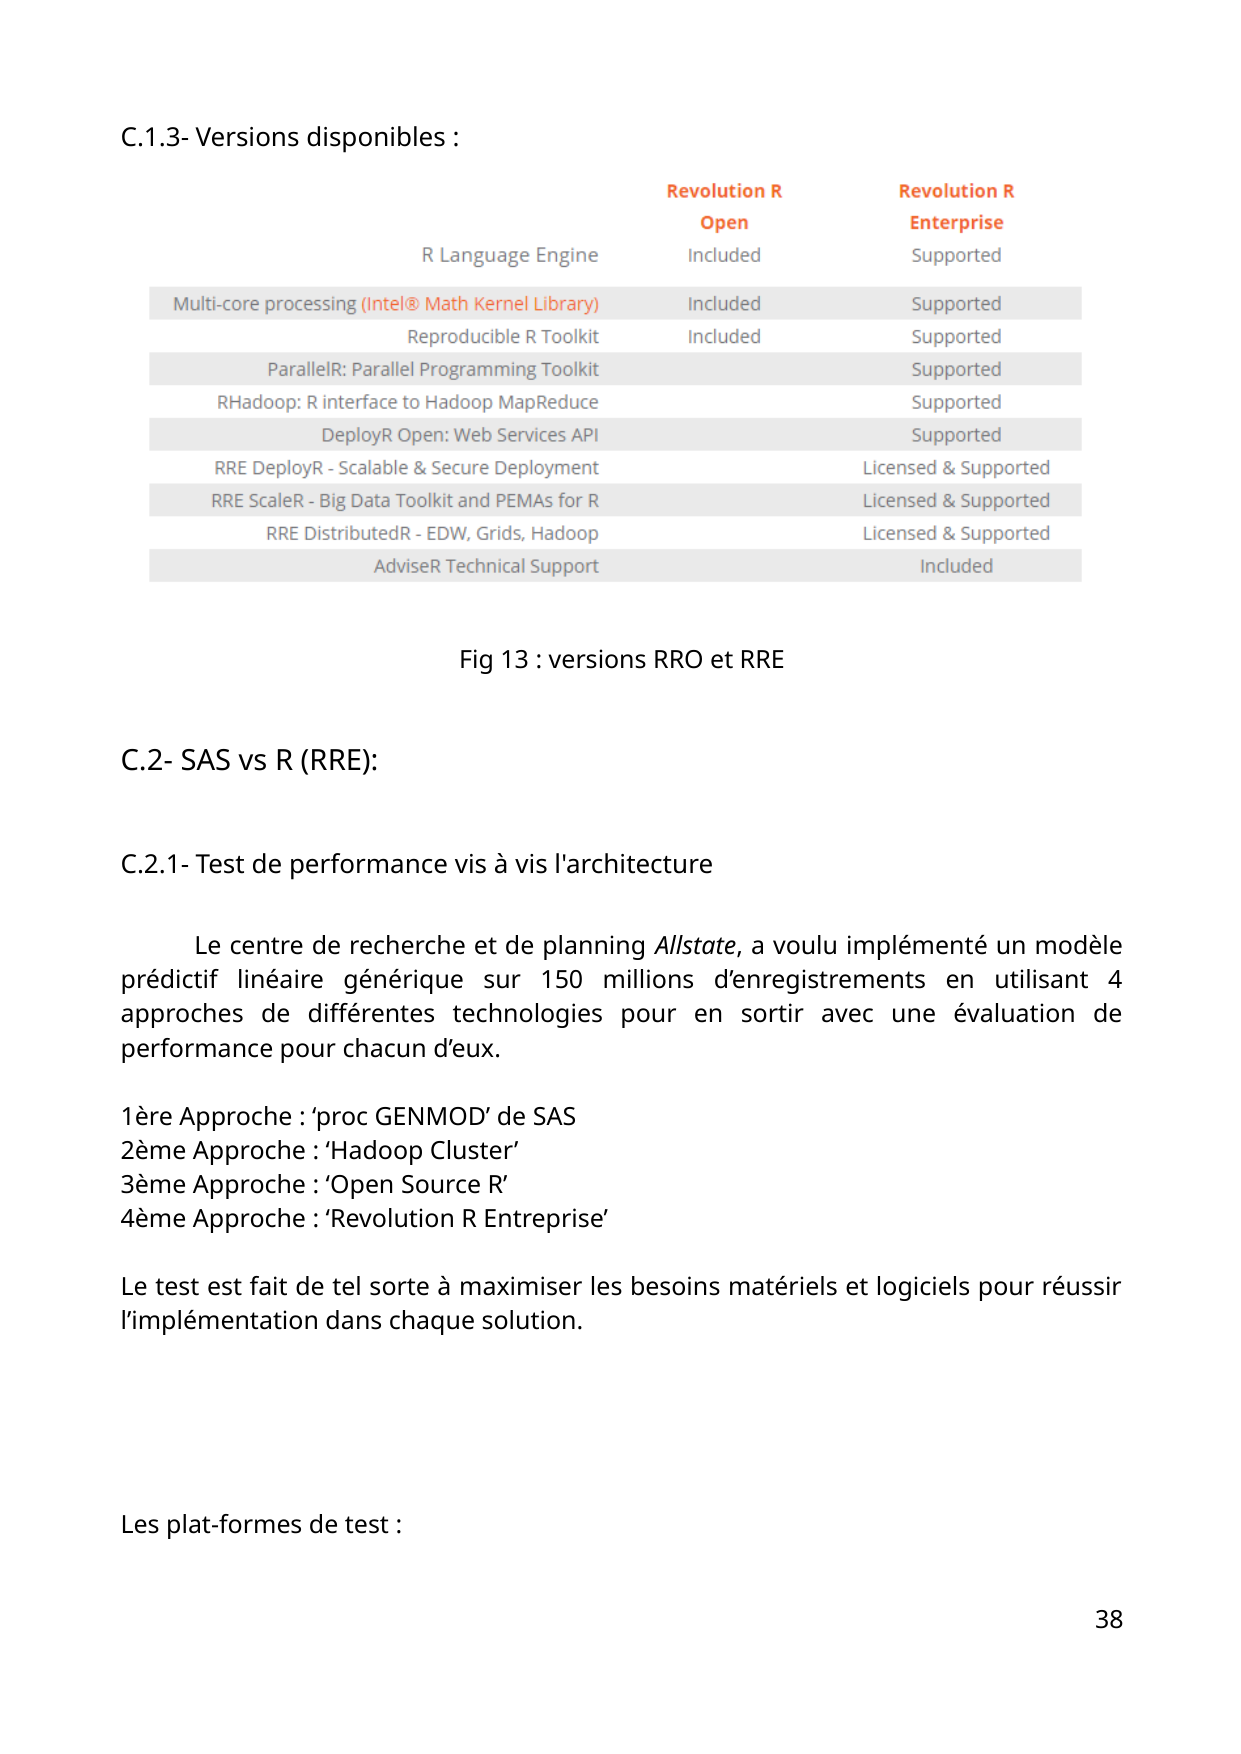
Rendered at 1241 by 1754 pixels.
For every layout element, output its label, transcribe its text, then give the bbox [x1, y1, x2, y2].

text 2ème Approche : ‘Hadoop Cluster’ [120, 1132, 1123, 1166]
text Les plat-formes de test : [120, 1507, 1123, 1541]
text 1ère Approche : ‘proc GENMOD’ de SAS [120, 1098, 1123, 1132]
text Le test est fait de tel sorte à maximiser les besoins matériels et logiciels pour réussir l’implémentation dans chaque solution. [120, 1269, 1123, 1337]
subtitle Test de performance vis à vis l'architecture [120, 846, 1123, 881]
subtitle SAS vs R (RRE): [120, 739, 1123, 779]
text Le centre de recherche et de planning Allstate, a voulu implémenté un modèle prédictif linéaire générique sur 150 millions d’enregistrements en utilisant 4 approches de différentes technologies pour en sortir avec une évaluation de performance pour chacun d’eux. [120, 928, 1123, 1064]
subtitle Versions disponibles : [120, 118, 1123, 154]
picture [149, 161, 1095, 603]
text 4ème Approche : ‘Revolution R Entreprise’ [120, 1201, 1123, 1234]
text Fig 13 : versions RRO et RRE [120, 642, 1123, 676]
text 3ème Approche : ‘Open Source R’ [120, 1166, 1123, 1201]
